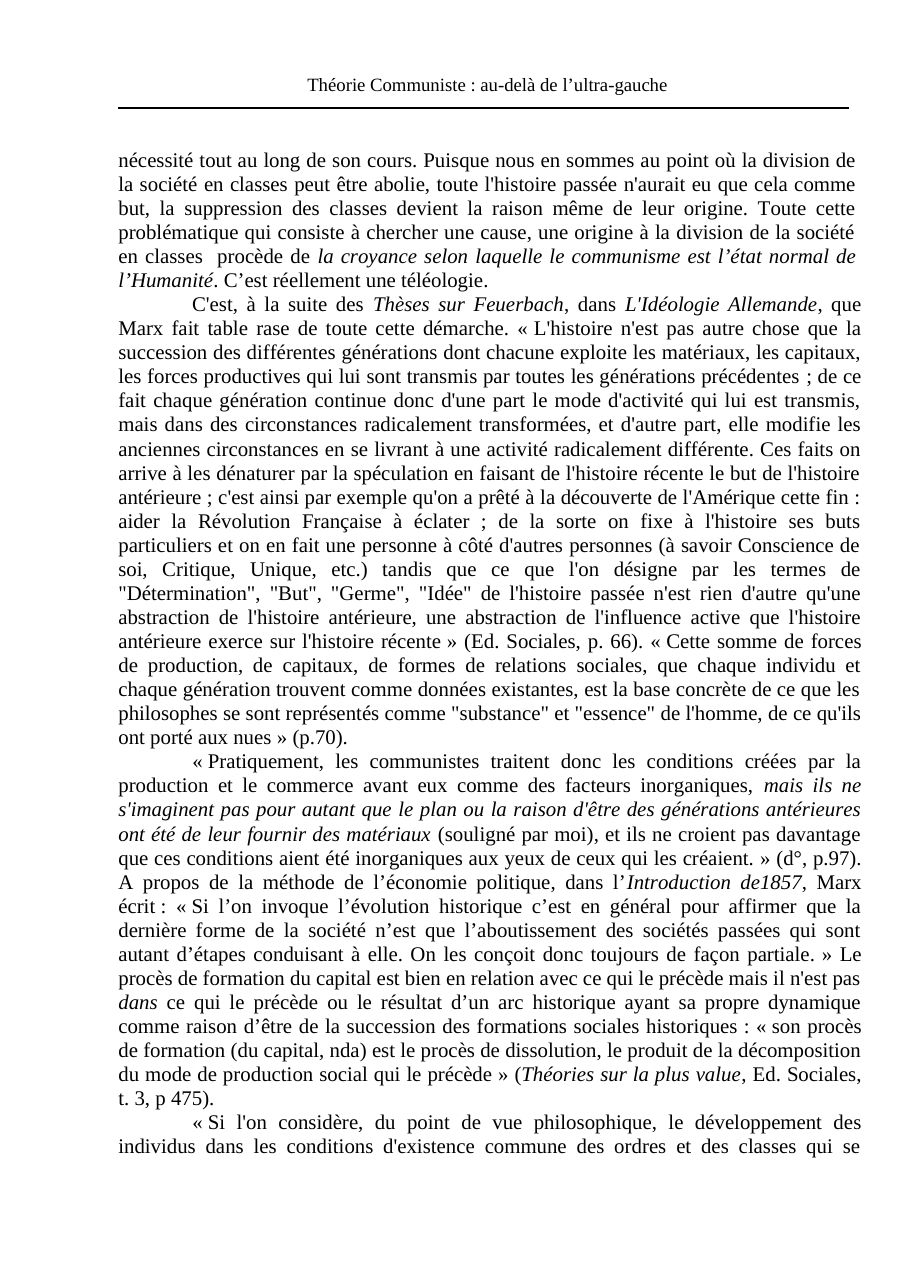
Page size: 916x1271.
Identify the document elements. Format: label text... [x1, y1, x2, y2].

text nécessité tout au long de son cours. Puisque nous en sommes au point où la division de la société en classes peut être abolie, toute l'histoire passée n'aurait eu que cela comme but, la suppression des classes devient la raison même de leur origine. Toute cette problématique qui consiste à chercher une cause, une origine à la division de la société en classes procède de la croyance selon laquelle le communisme est l’état normal de l’Humanité. C’est réellement une téléologie. [118, 148, 856, 292]
text « Si l'on considère, du point de vue philosophique, le développement des individus dans les conditions d'existence commune des ordres et des classes qui se [118, 1110, 862, 1158]
text C'est, à la suite des Thèses sur Feuerbach, dans L'Idéologie Allemande, que Marx fait table rase de toute cette démarche. « L'histoire n'est pas autre chose que la succession des différentes générations dont chacune exploite les matériaux, les capitaux, les forces productives qui lui sont transmis par toutes les générations précédentes ; de ce fait chaque génération continue donc d'une part le mode d'activité qui lui est transmis, mais dans des circonstances radicalement transformées, et d'autre part, elle modifie les anciennes circonstances en se livrant à une activité radicalement différente. Ces faits on arrive à les dénaturer par la spéculation en faisant de l'histoire récente le but de l'histoire antérieure ; c'est ainsi par exemple qu'on a prêté à la découverte de l'Amérique cette fin : aider la Révolution Française à éclater ; de la sorte on fixe à l'histoire ses buts particuliers et on en fait une personne à côté d'autres personnes (à savoir Conscience de soi, Critique, Unique, etc.) tandis que ce que l'on désigne par les termes de "Détermination", "But", "Germe", "Idée" de l'histoire passée n'est rien d'autre qu'une abstraction de l'histoire antérieure, une abstraction de l'influence active que l'histoire antérieure exerce sur l'histoire récente » (Ed. Sociales, p. 66). « Cette somme de forces de production, de capitaux, de formes de relations sociales, que chaque individu et chaque génération trouvent comme données existantes, est la base concrète de ce que les philosophes se sont représentés comme "substance" et "essence" de l'homme, de ce qu'ils ont porté aux nues » (p.70). [118, 292, 862, 749]
text « Pratiquement, les communistes traitent donc les conditions créées par la production et le commerce avant eux comme des facteurs inorganiques, mais ils ne s'imaginent pas pour autant que le plan ou la raison d'être des générations antérieures ont été de leur fournir des matériaux (souligné par moi), et ils ne croient pas davantage que ces conditions aient été inorganiques aux yeux de ceux qui les créaient. » (d°, p.97). A propos de la méthode de l’économie politique, dans l’Introduction de1857, Marx écrit : « Si l’on invoque l’évolution historique c’est en général pour affirmer que la dernière forme de la société n’est que l’aboutissement des sociétés passées qui sont autant d’étapes conduisant à elle. On les conçoit donc toujours de façon partiale. » Le procès de formation du capital est bien en relation avec ce qui le précède mais il n'est pas dans ce qui le précède ou le résultat d’un arc historique ayant sa propre dynamique comme raison d’être de la succession des formations sociales historiques : « son procès de formation (du capital, nda) est le procès de dissolution, le produit de la décomposition du mode de production social qui le précède » (Théories sur la plus value, Ed. Sociales, t. 3, p 475). [118, 749, 862, 1110]
